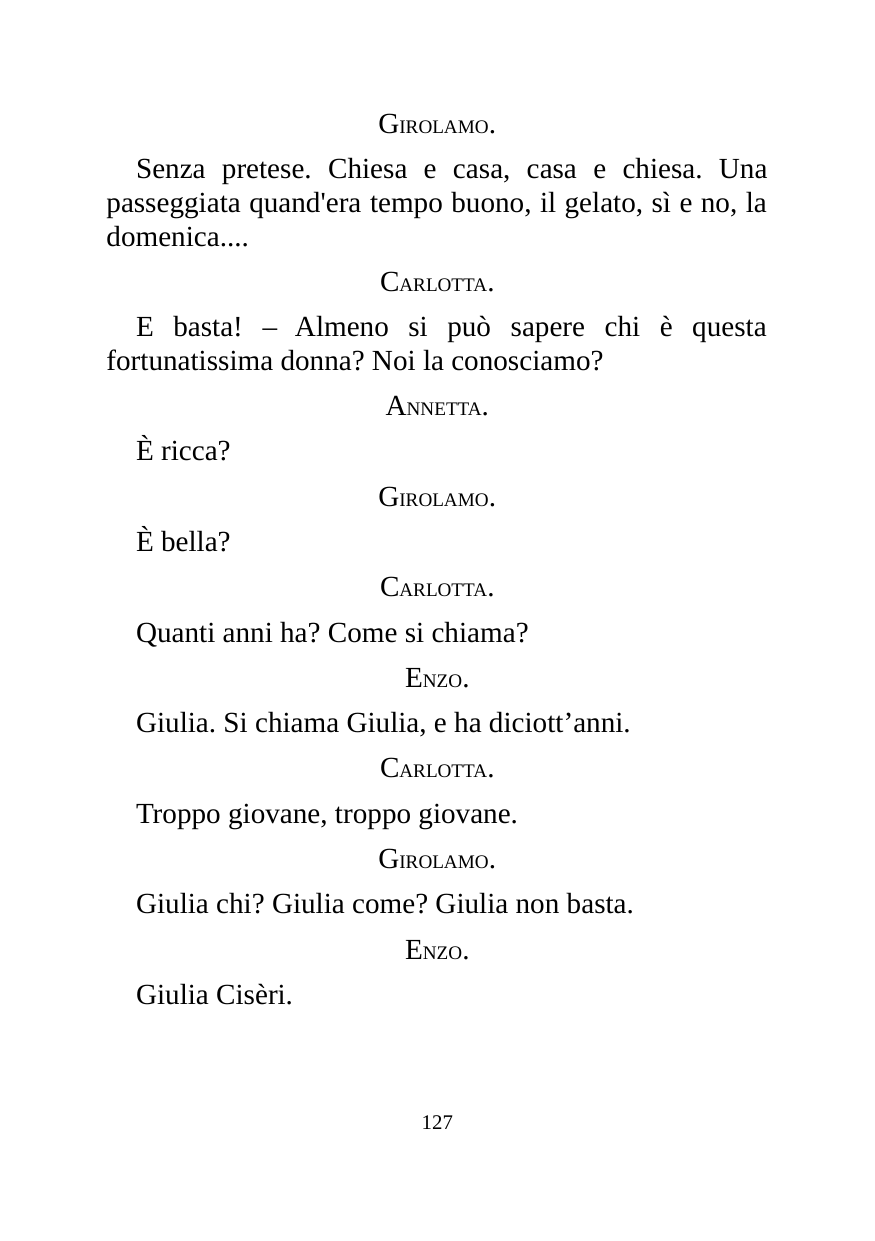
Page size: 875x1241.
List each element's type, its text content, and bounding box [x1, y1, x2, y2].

text Carlotta. [106, 569, 768, 603]
text È ricca? [106, 433, 768, 467]
text Annetta. [106, 388, 768, 422]
text Quanti anni ha? Come si chiama? [106, 615, 768, 648]
text Girolamo. [106, 479, 768, 512]
text Carlotta. [106, 751, 768, 784]
text Girolamo. [106, 841, 768, 875]
text Troppo giovane, troppo giovane. [106, 796, 768, 829]
text È bella? [106, 524, 768, 558]
text Girolamo. [106, 106, 768, 140]
text Enzo. [106, 932, 768, 965]
text Enzo. [106, 660, 768, 693]
text Giulia. Si chiama Giulia, e ha diciott’anni. [106, 705, 768, 739]
text Senza pretese. Chiesa e casa, casa e chiesa. Una passeggiata quand'era tempo buono, il gelato, sì e no, la domenica.... [106, 152, 768, 252]
text Giulia Cisèri. [106, 977, 768, 1011]
text Carlotta. [106, 264, 768, 297]
text E basta! – Almeno si può sapere chi è questa fortunatissima donna? Noi la conosciamo? [106, 309, 768, 376]
text Giulia chi? Giulia come? Giulia non basta. [106, 887, 768, 920]
